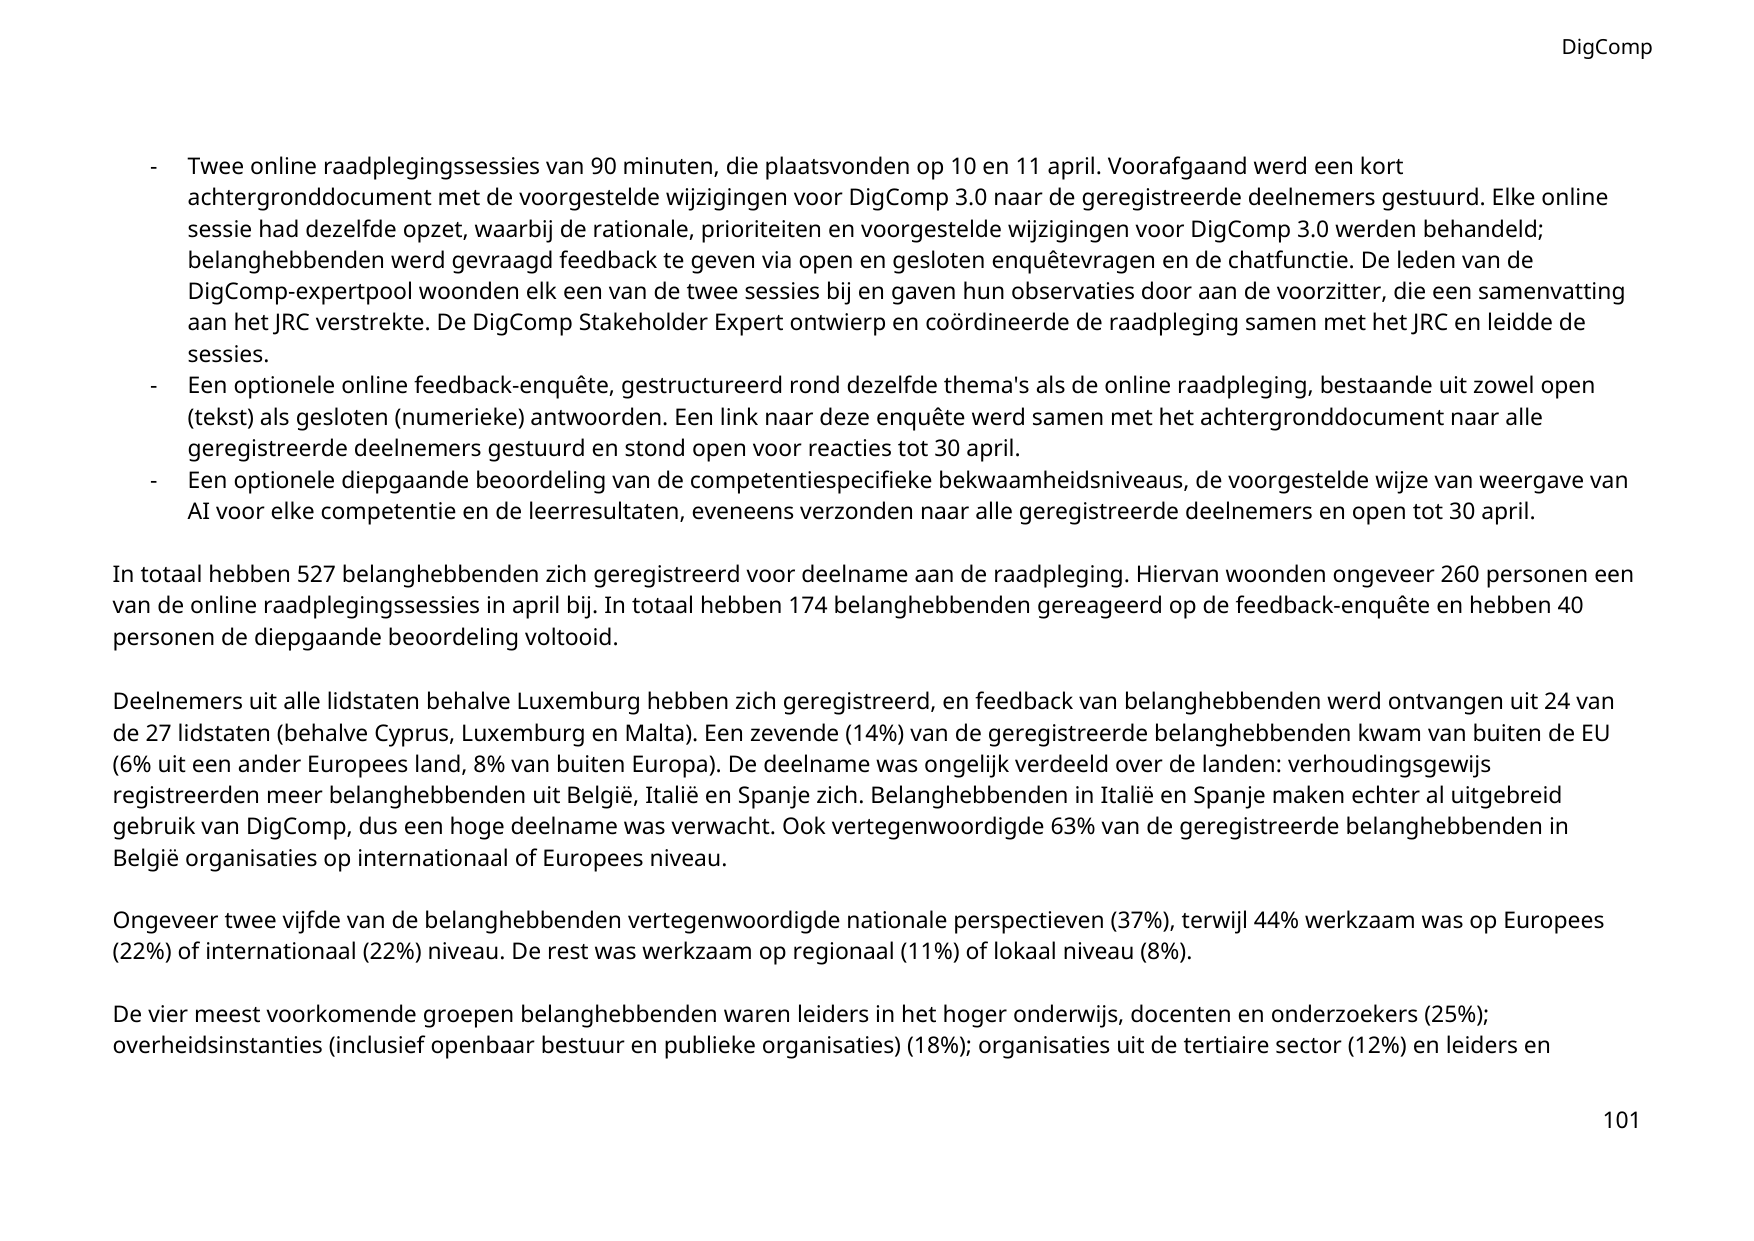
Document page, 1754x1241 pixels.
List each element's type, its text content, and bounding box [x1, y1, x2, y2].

text In totaal hebben 527 belanghebbenden zich geregistreerd voor deelname aan de raadpleging. Hiervan woonden ongeveer 260 personen een van de online raadplegingssessies in april bij. In totaal hebben 174 belanghebbenden gereageerd op de feedback-enquête en hebben 40 personen de diepgaande beoordeling voltooid. [112, 558, 1641, 652]
list Twee online raadplegingssessies van 90 minuten, die plaatsvonden op 10 en 11 april. Voorafgaand werd een kort achtergronddocument met de voorgestelde wijzigingen voor DigComp 3.0 naar de geregistreerde deelnemers gestuurd. Elke online sessie had dezelfde opzet, waarbij de rationale, prioriteiten en voorgestelde wijzigingen voor DigComp 3.0 werden behandeld; belanghebbenden werd gevraagd feedback te geven via open en gesloten enquêtevragen en de chatfunctie. De leden van de DigComp-expertpool woonden elk een van de twee sessies bij en gaven hun observaties door aan de voorzitter, die een samenvatting aan het JRC verstrekte. De DigComp Stakeholder Expert ontwierp en coördineerde de raadpleging samen met het JRC en leidde de sessies. [150, 150, 1641, 369]
list Een optionele diepgaande beoordeling van de competentiespecifieke bekwaamheidsniveaus, de voorgestelde wijze van weergave van AI voor elke competentie en de leerresultaten, eveneens verzonden naar alle geregistreerde deelnemers en open tot 30 april. [150, 464, 1641, 526]
text Deelnemers uit alle lidstaten behalve Luxemburg hebben zich geregistreerd, en feedback van belanghebbenden werd ontvangen uit 24 van de 27 lidstaten (behalve Cyprus, Luxemburg en Malta). Een zevende (14%) van de geregistreerde belanghebbenden kwam van buiten de EU (6% uit een ander Europees land, 8% van buiten Europa). De deelname was ongelijk verdeeld over de landen: verhoudingsgewijs registreerden meer belanghebbenden uit België, Italië en Spanje zich. Belanghebbenden in Italië en Spanje maken echter al uitgebreid gebruik van DigComp, dus een hoge deelname was verwacht. Ook vertegenwoordigde 63% van de geregistreerde belanghebbenden in België organisaties op internationaal of Europees niveau. [112, 685, 1641, 873]
text Ongeveer twee vijfde van de belanghebbenden vertegenwoordigde nationale perspectieven (37%), terwijl 44% werkzaam was op Europees (22%) of internationaal (22%) niveau. De rest was werkzaam op regionaal (11%) of lokaal niveau (8%). [112, 904, 1641, 966]
text De vier meest voorkomende groepen belanghebbenden waren leiders in het hoger onderwijs, docenten en onderzoekers (25%); overheidsinstanties (inclusief openbaar bestuur en publieke organisaties) (18%); organisaties uit de tertiaire sector (12%) en leiders en [112, 998, 1641, 1060]
list Een optionele online feedback-enquête, gestructureerd rond dezelfde thema's als de online raadpleging, bestaande uit zowel open (tekst) als gesloten (numerieke) antwoorden. Een link naar deze enquête werd samen met het achtergronddocument naar alle geregistreerde deelnemers gestuurd en stond open voor reacties tot 30 april. [150, 369, 1641, 463]
